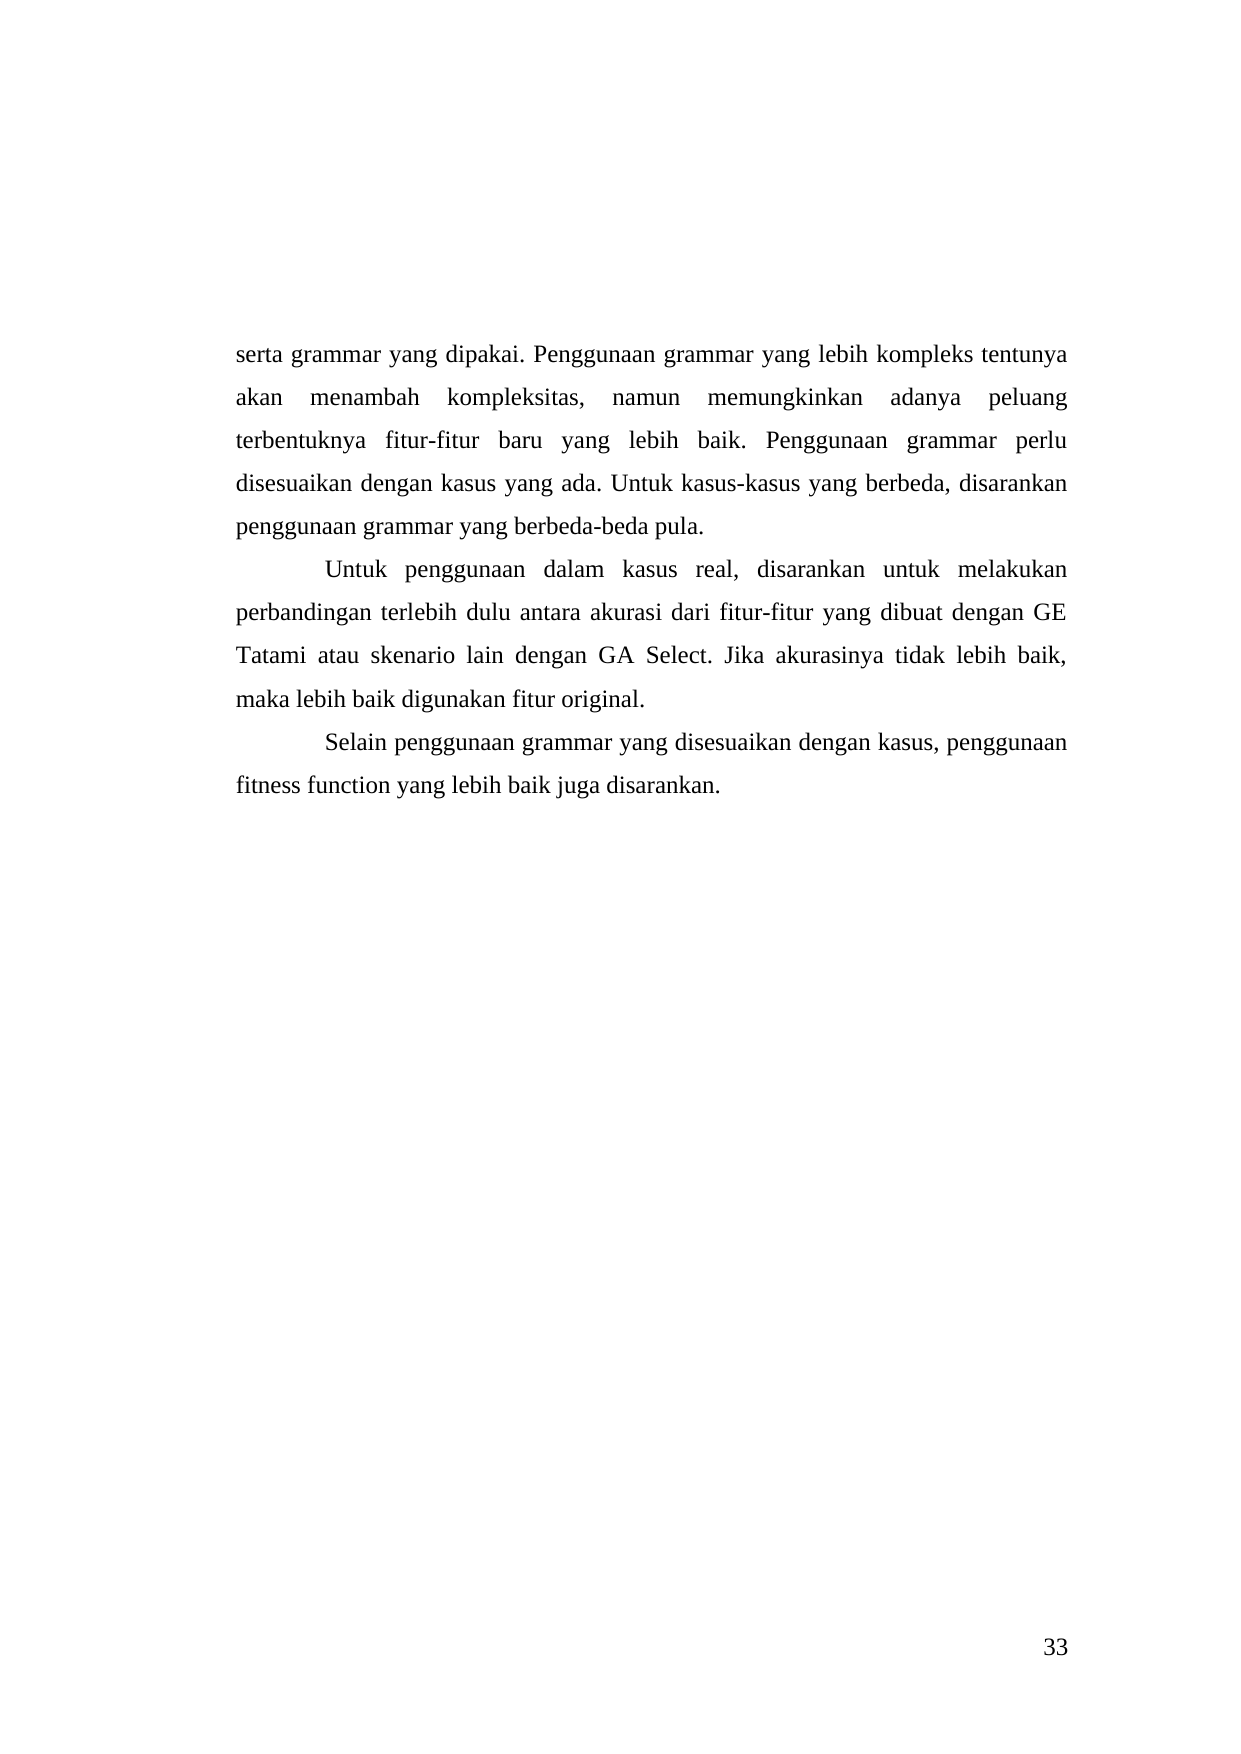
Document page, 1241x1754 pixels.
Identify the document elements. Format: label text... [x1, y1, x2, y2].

text Untuk penggunaan dalam kasus real, disarankan untuk melakukan perbandingan terlebih dulu antara akurasi dari fitur-fitur yang dibuat dengan GE Tatami atau skenario lain dengan GA Select. Jika akurasinya tidak lebih baik, maka lebih baik digunakan fitur original. [236, 554, 1068, 712]
text Selain penggunaan grammar yang disesuaikan dengan kasus, penggunaan fitness function yang lebih baik juga disarankan. [236, 727, 1068, 799]
text serta grammar yang dipakai. Penggunaan grammar yang lebih kompleks tentunya akan menambah kompleksitas, namun memungkinkan adanya peluang terbentuknya fitur-fitur baru yang lebih baik. Penggunaan grammar perlu disesuaikan dengan kasus yang ada. Untuk kasus-kasus yang berbeda, disarankan penggunaan grammar yang berbeda-beda pula. [236, 339, 1068, 540]
